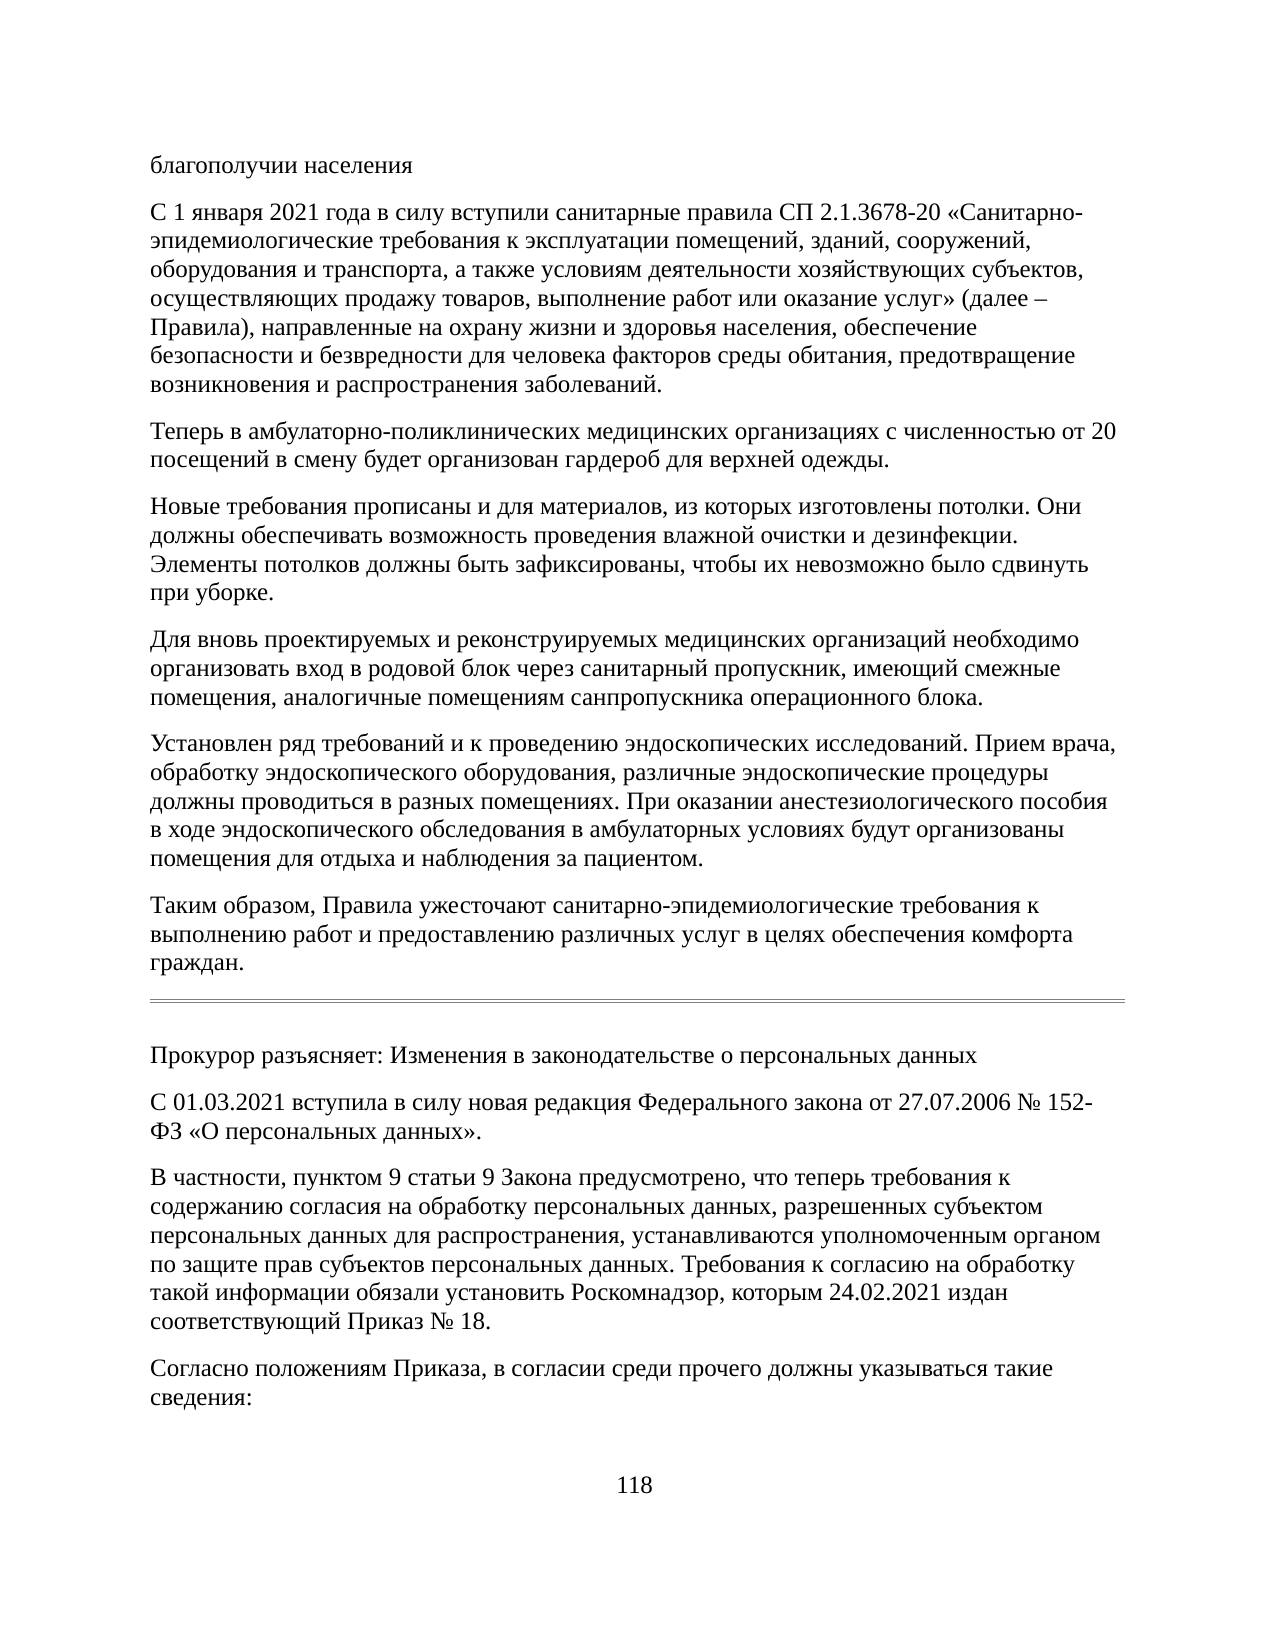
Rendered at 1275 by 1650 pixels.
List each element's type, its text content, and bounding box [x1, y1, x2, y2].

text Новые требования прописаны и для материалов, из которых изготовлены потолки. Они должны обеспечивать возможность проведения влажной очистки и дезинфекции. Элементы потолков должны быть зафиксированы, чтобы их невозможно было сдвинуть при уборке. [150, 491, 1125, 606]
text Для вновь проектируемых и реконструируемых медицинских организаций необходимо организовать вход в родовой блок через санитарный пропускник, имеющий смежные помещения, аналогичные помещениям санпропускника операционного блока. [150, 624, 1125, 710]
text С 1 января 2021 года в силу вступили санитарные правила СП 2.1.3678-20 «Санитарно-эпидемиологические требования к эксплуатации помещений, зданий, сооружений, оборудования и транспорта, а также условиям деятельности хозяйствующих субъектов, осуществляющих продажу товаров, выполнение работ или оказание услуг» (далее – Правила), направленные на охрану жизни и здоровья населения, обеспечение безопасности и безвредности для человека факторов среды обитания, предотвращение возникновения и распространения заболеваний. [150, 197, 1125, 398]
text Теперь в амбулаторно-поликлинических медицинских организациях с численностью от 20 посещений в смену будет организован гардероб для верхней одежды. [150, 416, 1125, 473]
text благополучии населения [150, 150, 1125, 179]
text В частности, пунктом 9 статьи 9 Закона предусмотрено, что теперь требования к содержанию согласия на обработку персональных данных, разрешенных субъектом персональных данных для распространения, устанавливаются уполномоченным органом по защите прав субъектов персональных данных. Требования к согласию на обработку такой информации обязали установить Роскомнадзор, которым 24.02.2021 издан соответствующий Приказ № 18. [150, 1162, 1125, 1335]
text С 01.03.2021 вступила в силу новая редакция Федерального закона от 27.07.2006 № 152-ФЗ «О персональных данных». [150, 1087, 1125, 1144]
text Согласно положениям Приказа, в согласии среди прочего должны указываться такие сведения: [150, 1353, 1125, 1410]
text Таким образом, Правила ужесточают санитарно-эпидемиологические требования к выполнению работ и предоставлению различных услуг в целях обеспечения комфорта граждан. [150, 890, 1125, 976]
text Прокурор разъясняет: Изменения в законодательстве о персональных данных [150, 1040, 1125, 1069]
text Установлен ряд требований и к проведению эндоскопических исследований. Прием врача, обработку эндоскопического оборудования, различные эндоскопические процедуры должны проводиться в разных помещениях. При оказании анестезиологического пособия в ходе эндоскопического обследования в амбулаторных условиях будут организованы помещения для отдыха и наблюдения за пациентом. [150, 728, 1125, 872]
